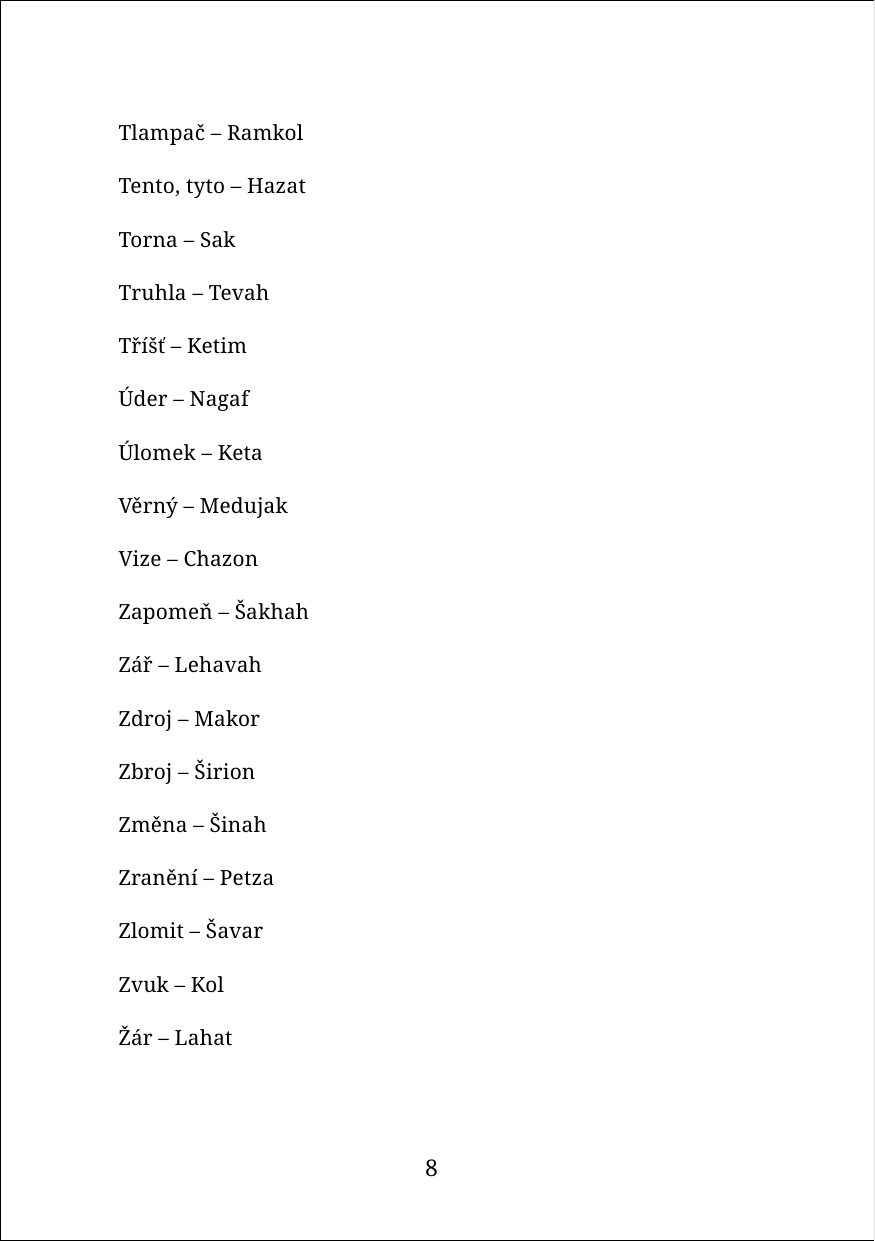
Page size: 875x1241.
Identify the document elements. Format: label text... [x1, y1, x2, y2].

text Změna – Šinah [118, 810, 756, 839]
text Tlampač – Ramkol [118, 118, 756, 147]
text Tento, tyto – Hazat [118, 171, 756, 200]
text Zář – Lehavah [118, 651, 756, 679]
text Zbroj – Širion [118, 757, 756, 785]
text Úlomek – Keta [118, 438, 756, 466]
text Věrný – Medujak [118, 491, 756, 519]
text Zvuk – Kol [118, 970, 756, 998]
text Zlomit – Šavar [118, 917, 756, 945]
text Žár – Lahat [118, 1023, 756, 1052]
text Tříšť – Ketim [118, 331, 756, 359]
text Zapomeň – Šakhah [118, 597, 756, 626]
text Zranění – Petza [118, 863, 756, 892]
text Truhla – Tevah [118, 278, 756, 306]
text Vize – Chazon [118, 544, 756, 572]
text Zdroj – Makor [118, 704, 756, 732]
text Torna – Sak [118, 225, 756, 253]
text Úder – Nagaf [118, 384, 756, 413]
